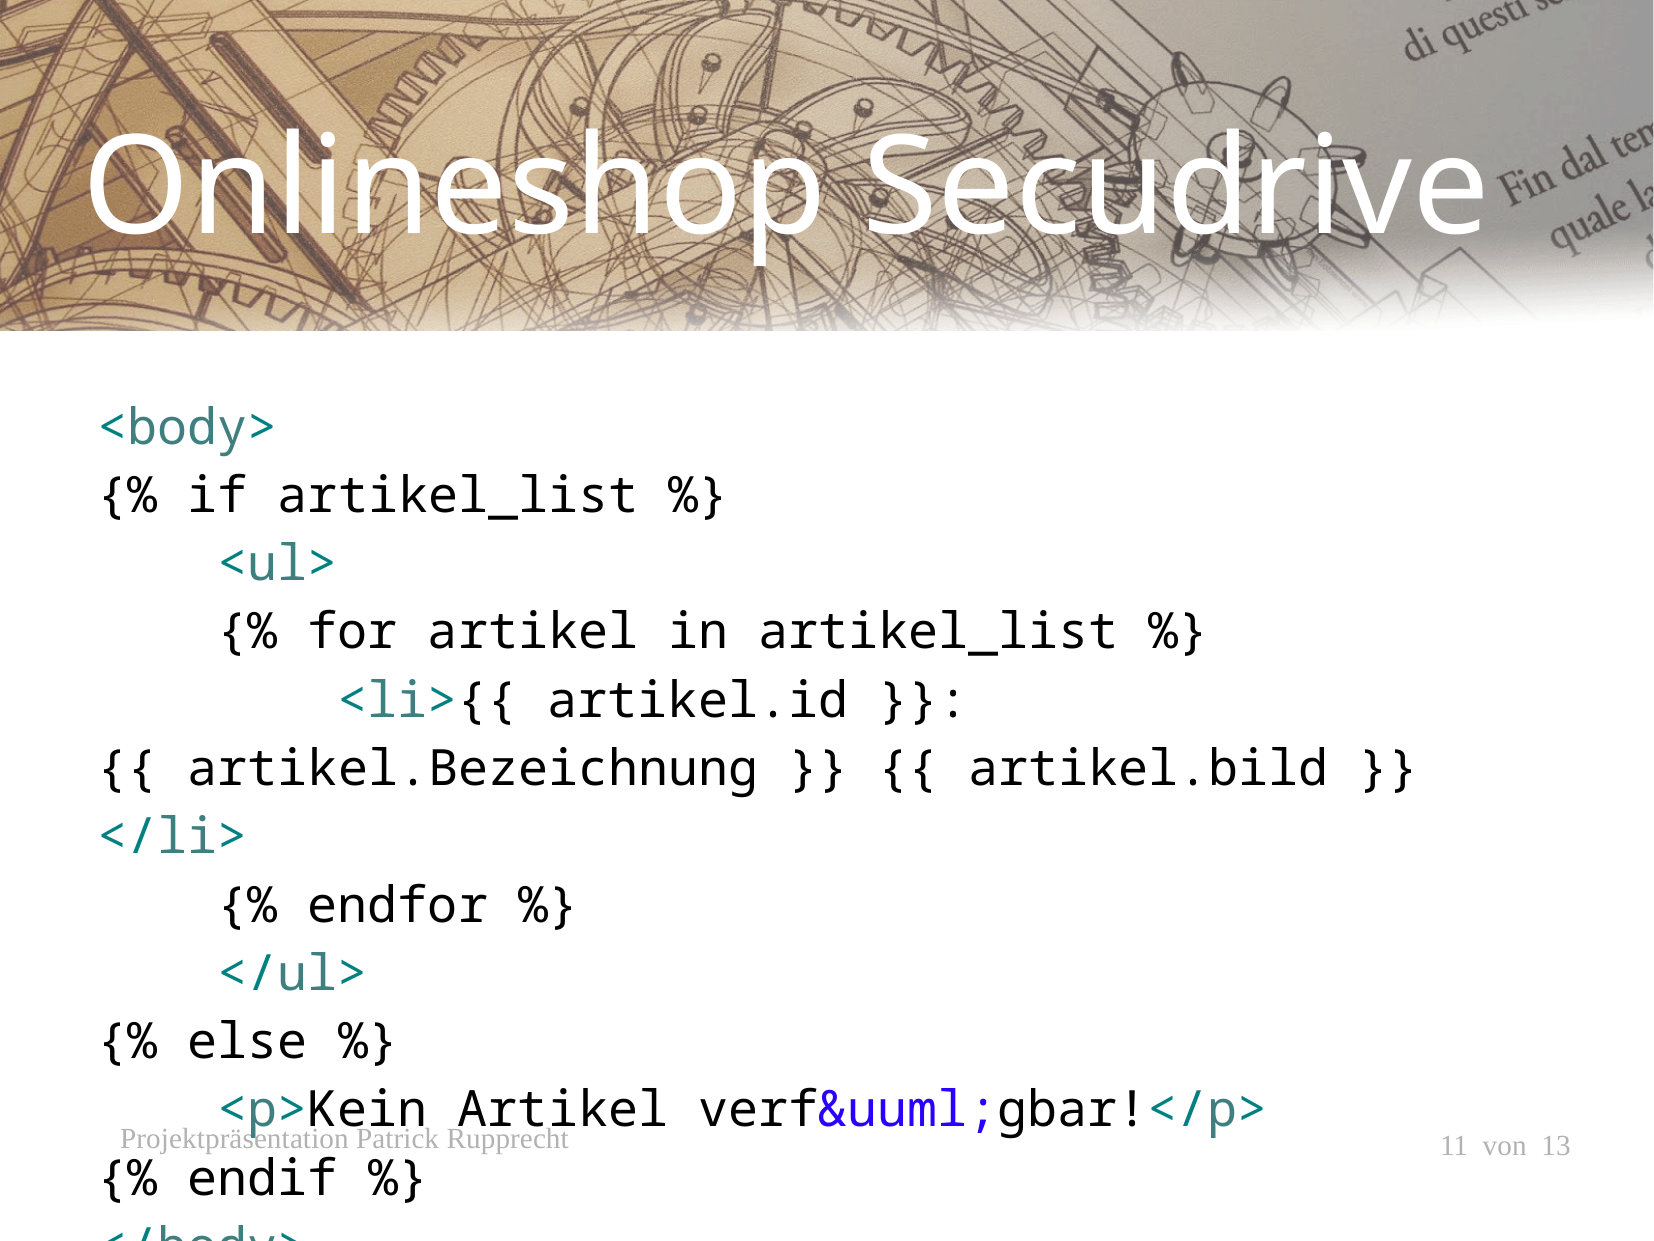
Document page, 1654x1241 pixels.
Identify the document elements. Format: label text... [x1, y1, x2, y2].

subtitle <body> {% if artikel_list %} <ul> {% for artikel in artikel_list %} <li>{{ artikel.id }}: {{ artikel.Bezeichnung }} {{ artikel.bild }} </li> {% endfor %} </ul> {% else %} <p>Kein Artikel verf&uuml;gbar!</p> {% endif %} </body> [97, 390, 1587, 1111]
picture [0, 0, 1654, 331]
title Onlineshop Secudrive [82, 76, 1571, 284]
